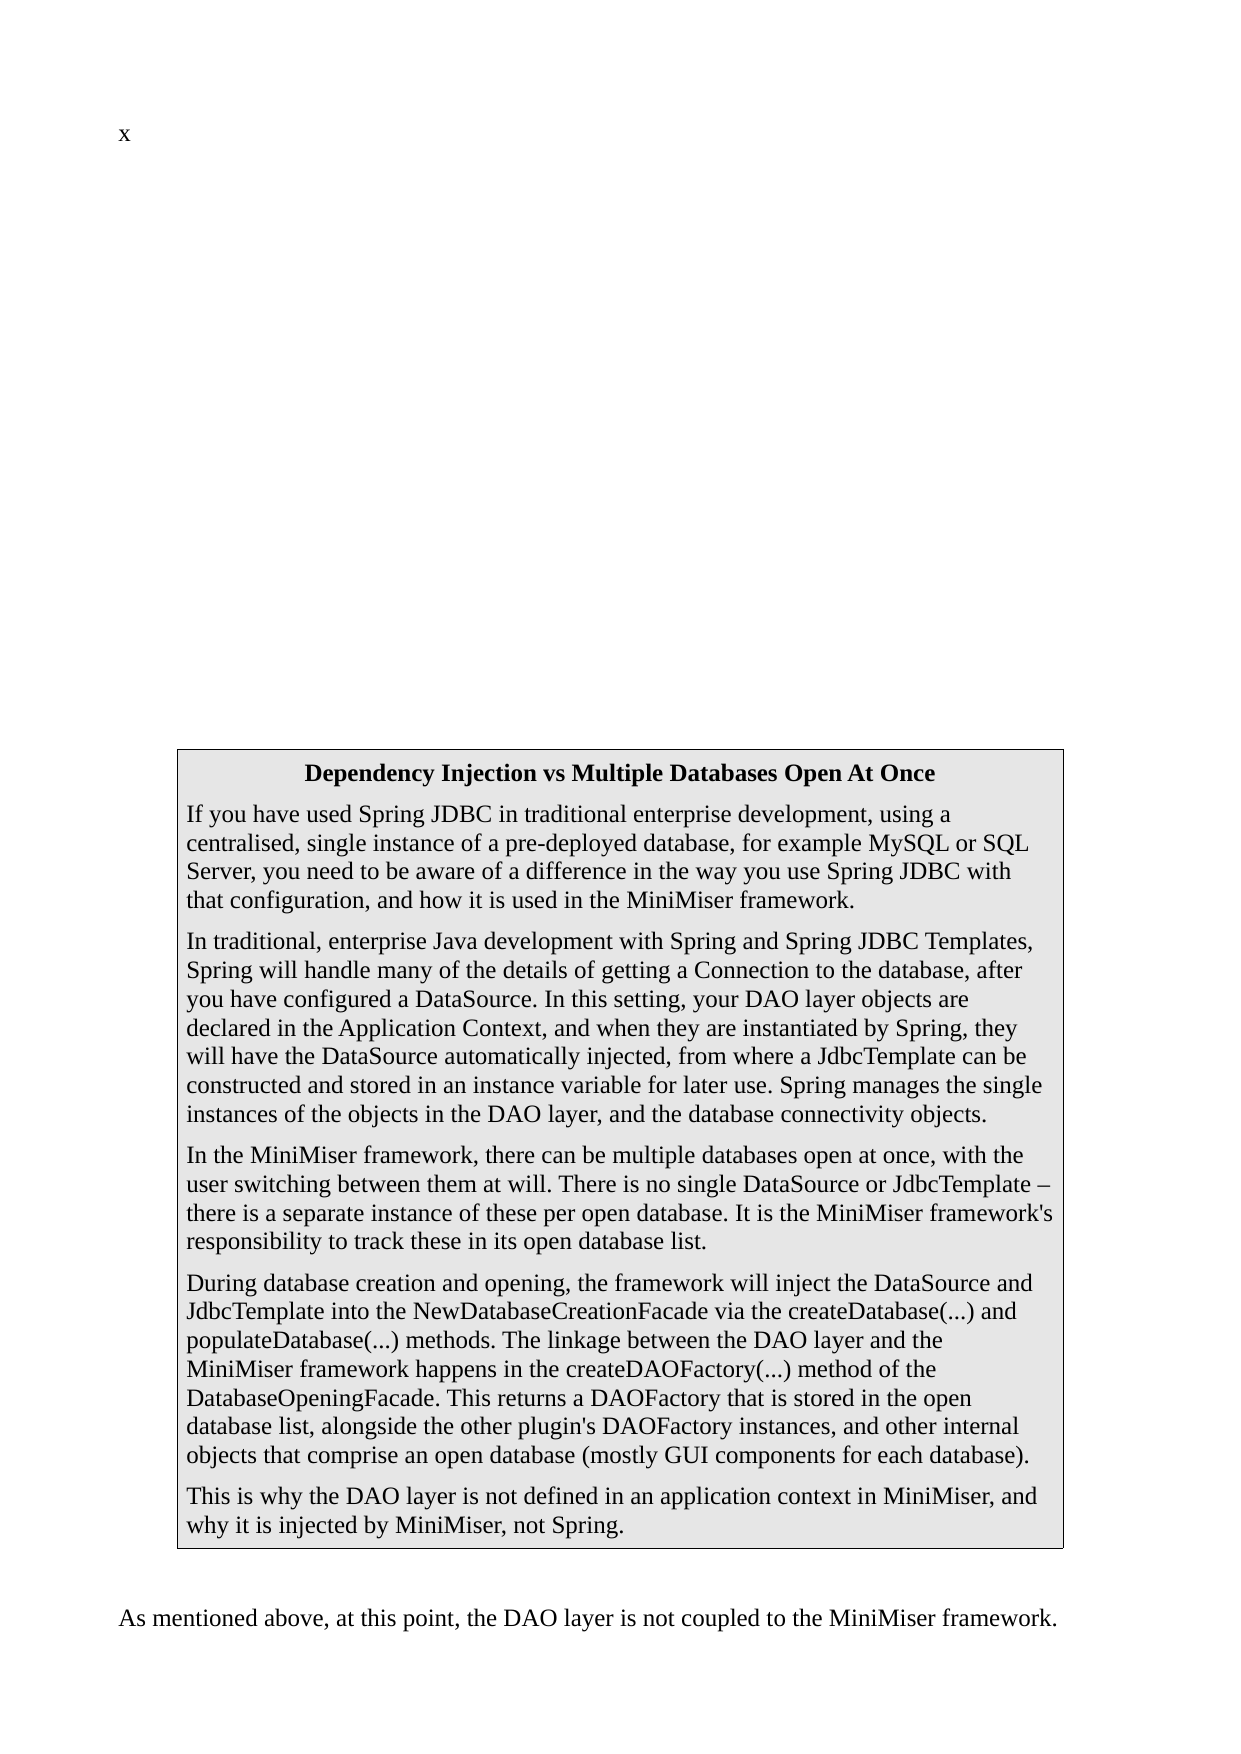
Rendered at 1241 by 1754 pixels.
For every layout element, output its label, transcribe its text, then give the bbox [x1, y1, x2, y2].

text In the MiniMiser framework, there can be multiple databases open at once, with the user switching between them at will. There is no single DataSource or JdbcTemplate – there is a separate instance of these per open database. It is the MiniMiser framework's responsibility to track these in its open database list. [186, 1140, 1054, 1255]
text This is why the DAO layer is not defined in an application context in MiniMiser, and why it is injected by MiniMiser, not Spring. [186, 1481, 1054, 1539]
text In traditional, enterprise Java development with Spring and Spring JDBC Templates, Spring will handle many of the details of getting a Connection to the database, after you have configured a DataSource. In this setting, your DAO layer objects are declared in the Application Context, and when they are instantiated by Spring, they will have the DataSource automatically injected, from where a JdbcTemplate can be constructed and stored in an instance variable for later use. Spring manages the single instances of the objects in the DAO layer, and the database connectivity objects. [186, 926, 1054, 1128]
text As mentioned above, at this point, the DAO layer is not coupled to the MiniMiser framework. [118, 1603, 1122, 1632]
text If you have used Spring JDBC in traditional enterprise development, using a centralised, single instance of a pre-deployed database, for example MySQL or SQL Server, you need to be aware of a difference in the way you use Spring JDBC with that configuration, and how it is used in the MiniMiser framework. [186, 799, 1054, 914]
text x [118, 118, 1122, 147]
text Dependency Injection vs Multiple Databases Open At Once [186, 758, 1054, 786]
text During database creation and opening, the framework will inject the DataSource and JdbcTemplate into the NewDatabaseCreationFacade via the createDatabase(...) and populateDatabase(...) methods. The linkage between the DAO layer and the MiniMiser framework happens in the createDAOFactory(...) method of the DatabaseOpeningFacade. This returns a DAOFactory that is stored in the open database list, alongside the other plugin's DAOFactory instances, and other internal objects that comprise an open database (mostly GUI components for each database). [186, 1268, 1054, 1469]
